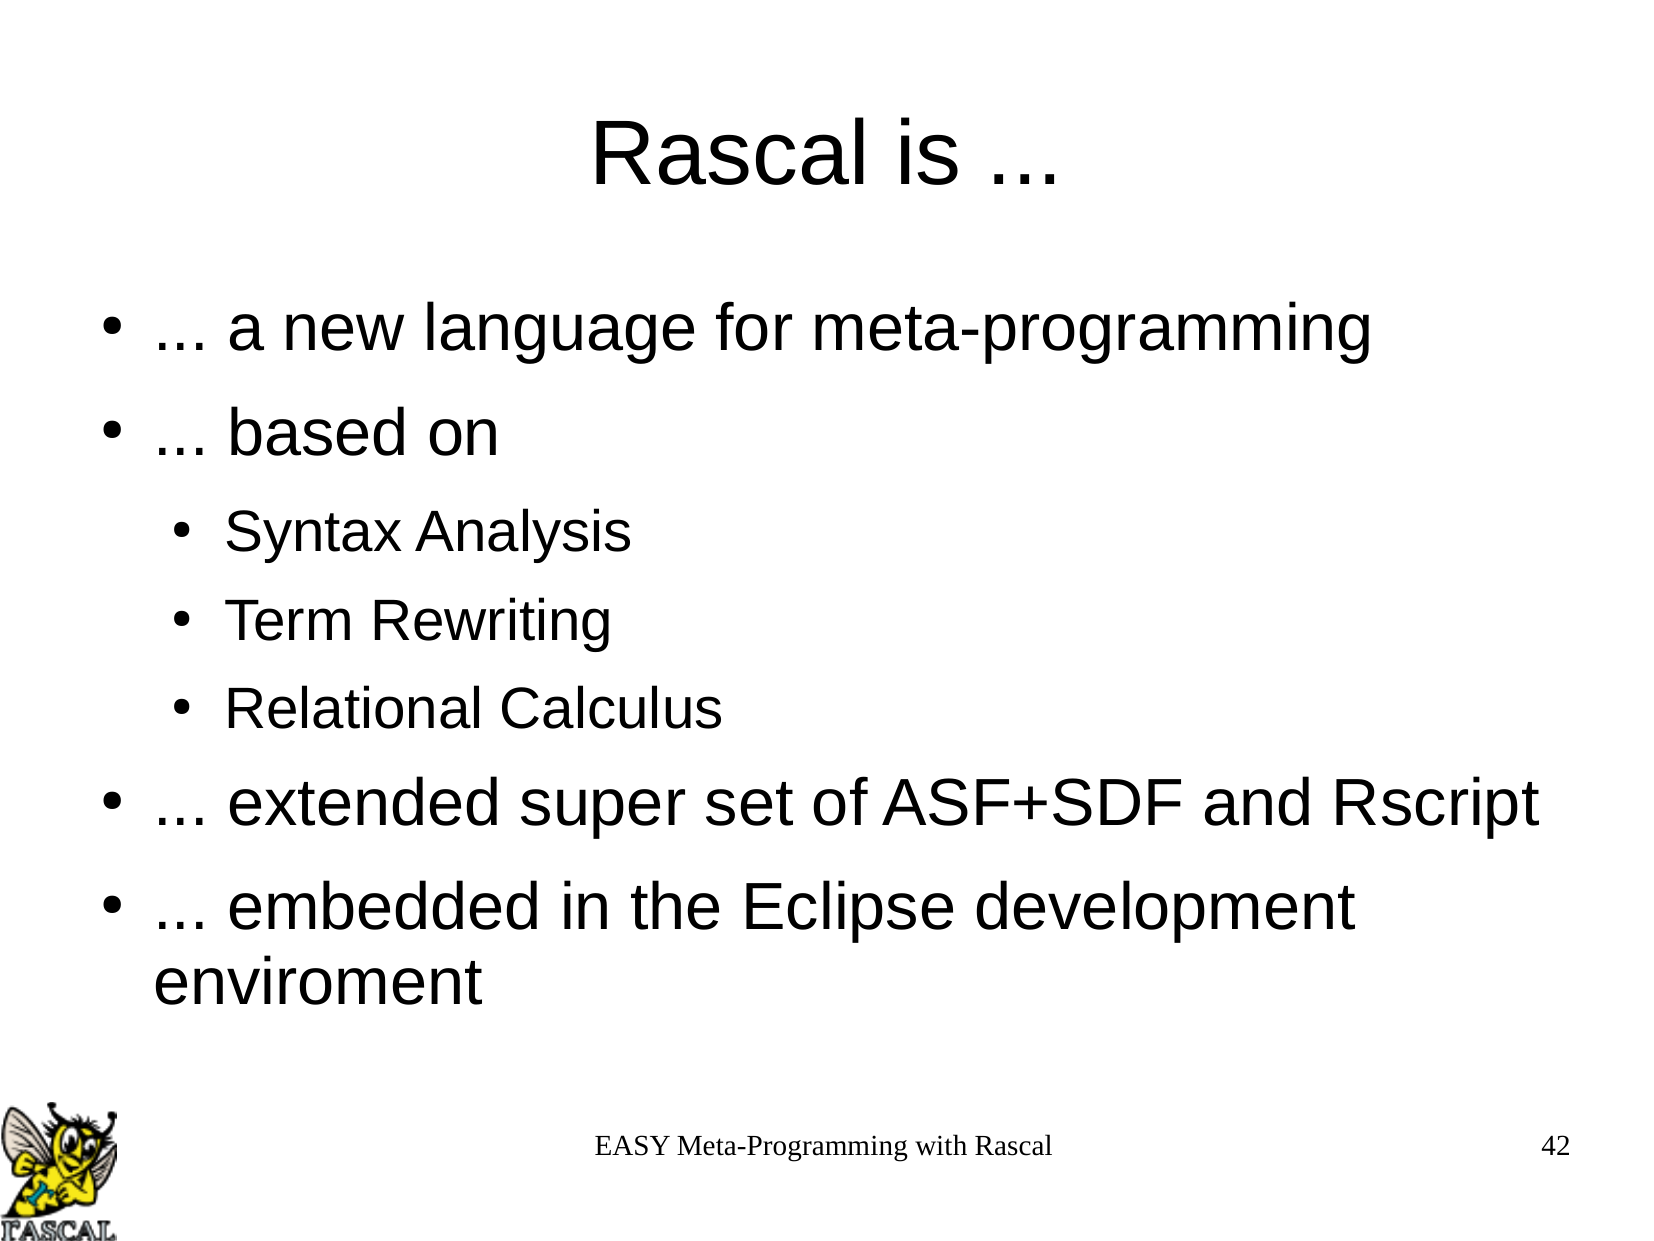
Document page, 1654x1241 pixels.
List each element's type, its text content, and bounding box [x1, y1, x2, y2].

list ... a new language for meta-programming ... based on Syntax Analysis Term Rewriting Relational Calculus ... extended super set of ASF+SDF and Rscript ... embedded in the Eclipse development enviroment [82, 290, 1571, 1109]
picture [0, 1102, 117, 1241]
title Rascal is ... [82, 49, 1571, 257]
